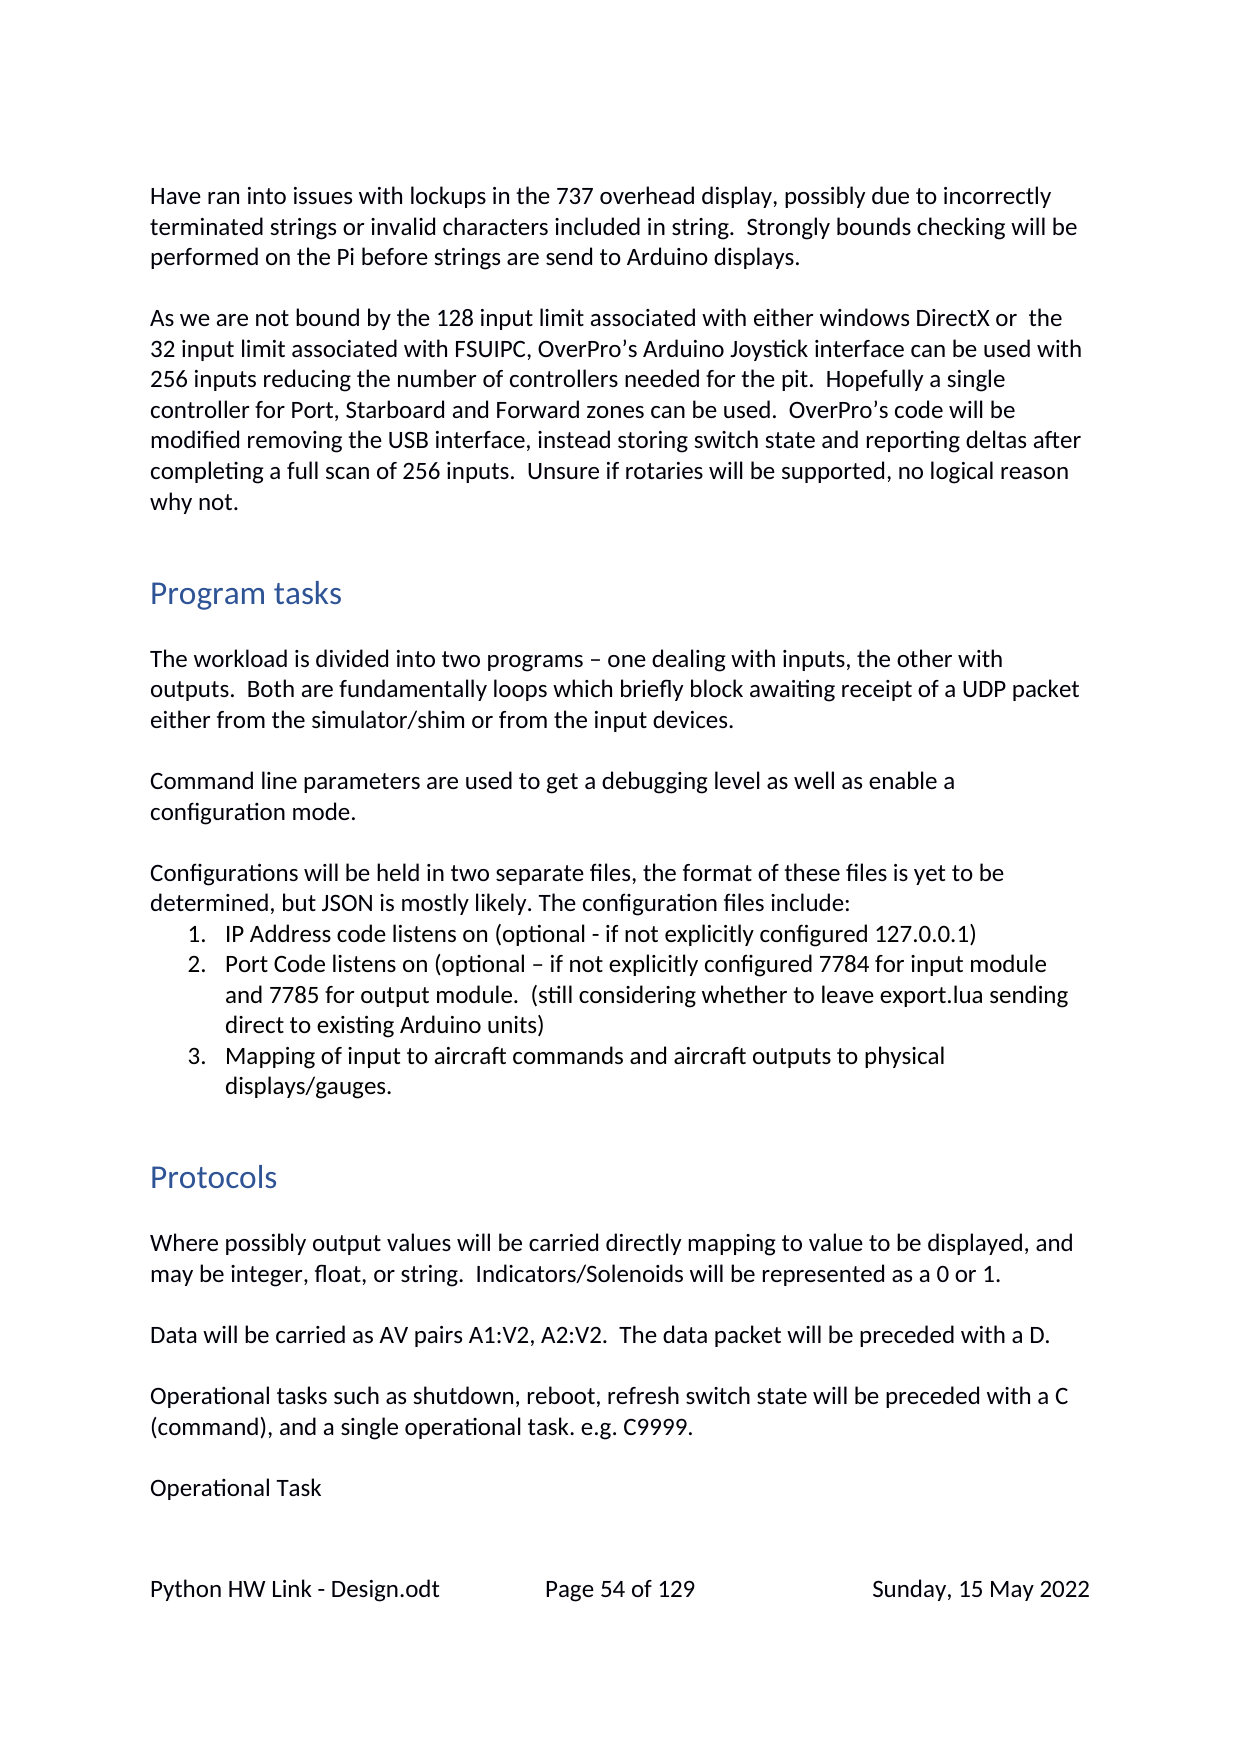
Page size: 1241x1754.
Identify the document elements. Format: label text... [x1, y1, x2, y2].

text Where possibly output values will be carried directly mapping to value to be displayed, and may be integer, float, or string. Indicators/Solenoids will be represented as a 0 or 1. [150, 1228, 1090, 1289]
subtitle Program tasks [150, 572, 1090, 612]
list Port Code listens on (optional – if not explicitly configured 7784 for input module and 7785 for output module. (still considering whether to leave export.lua sending direct to existing Arduino units) [187, 948, 1090, 1040]
text Command line parameters are used to get a debugging level as well as enable a configuration mode. [150, 765, 1090, 826]
list Mapping of input to aircraft commands and aircraft outputs to physical displays/gauges. [187, 1040, 1090, 1101]
text Have ran into issues with lockups in the 737 overhead display, possibly due to incorrectly terminated strings or invalid characters included in string. Strongly bounds checking will be performed on the Pi before strings are send to Arduino displays. [150, 181, 1090, 272]
list IP Address code listens on (optional - if not explicitly configured 127.0.0.1) [187, 918, 1090, 948]
text The workload is divided into two programs – one dealing with inputs, the other with outputs. Both are fundamentally loops which briefly block awaiting receipt of a UDP packet either from the simulator/shim or from the input devices. [150, 643, 1090, 734]
subtitle Protocols [150, 1156, 1090, 1197]
text Operational tasks such as shutdown, reboot, refresh switch state will be preceded with a C (command), and a single operational task. e.g. C9999. [150, 1380, 1090, 1441]
text As we are not bound by the 128 input limit associated with either windows DirectX or the 32 input limit associated with FSUIPC, OverPro’s Arduino Joystick interface can be used with 256 inputs reducing the number of controllers needed for the pit. Hopefully a single controller for Port, Starboard and Forward zones can be used. OverPro’s code will be modified removing the USB interface, instead storing switch state and reporting deltas after completing a full scan of 256 inputs. Unsure if rotaries will be supported, no logical reason why not. [150, 303, 1090, 516]
text Data will be carried as AV pairs A1:V2, A2:V2. The data packet will be preceded with a D. [150, 1319, 1090, 1350]
text Configurations will be held in two separate files, the format of these files is yet to be determined, but JSON is mostly likely. The configuration files include: [150, 857, 1090, 918]
text Operational Task [150, 1472, 1090, 1502]
